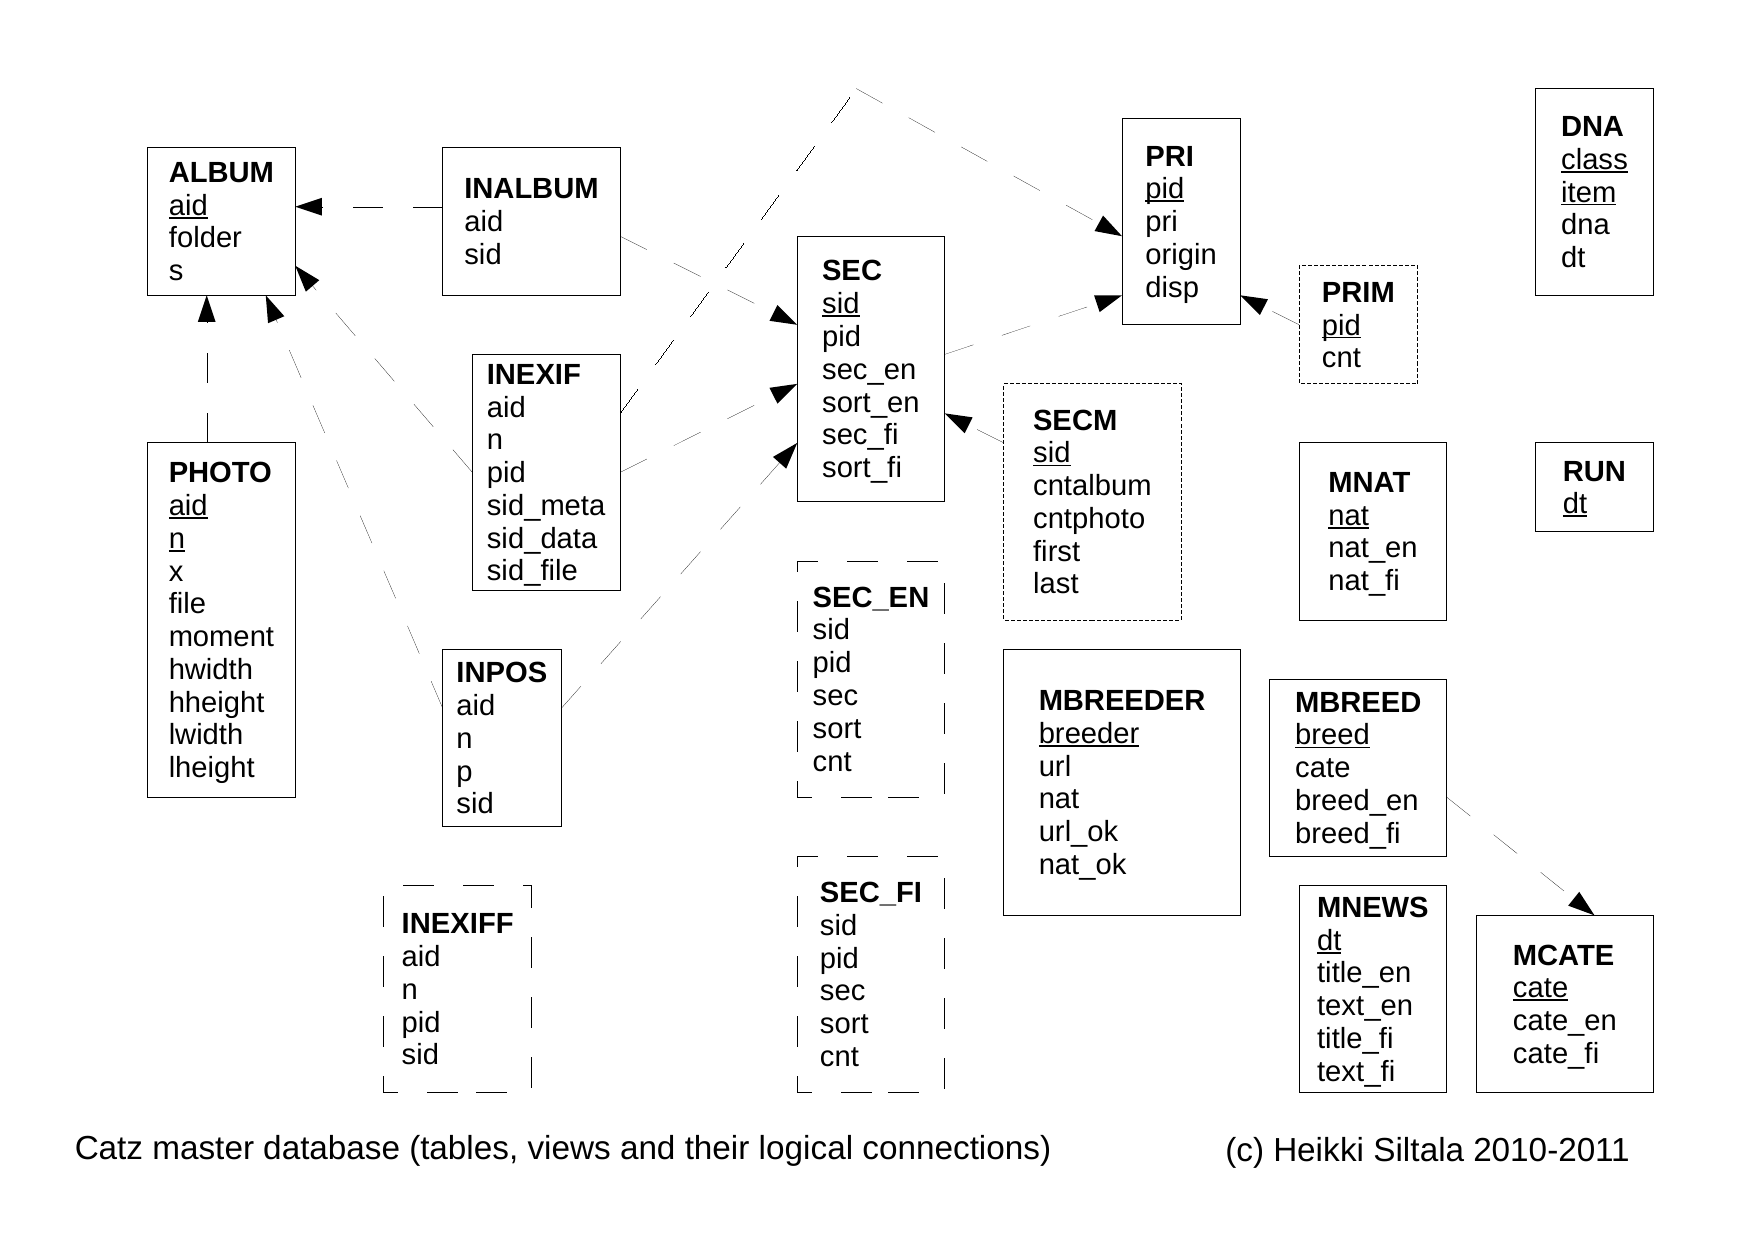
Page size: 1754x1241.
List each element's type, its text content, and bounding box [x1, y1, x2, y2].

text_box MCATE cate cate_en cate_fi [1476, 915, 1654, 1093]
text_box (c) Heikki Siltala 2010-2011 [1210, 1124, 1674, 1177]
text_box SEC_FI sid pid sec sort cnt [797, 856, 945, 1093]
text_box Catz master database (tables, views and their logical connections) [60, 1122, 1068, 1175]
text_box RUN dt [1535, 442, 1654, 532]
text_box PRI pid pri origin disp [1122, 118, 1241, 325]
text_box INEXIF aid n pid sid_meta sid_data sid_file [472, 354, 621, 591]
text_box INEXIFF aid n pid sid [383, 885, 532, 1093]
text_box SEC_EN sid pid sec sort cnt [797, 561, 945, 798]
text_box DNA class item dna dt [1535, 88, 1654, 296]
text_box MBREEDER breeder url nat url_ok nat_ok [1003, 649, 1241, 916]
text_box SEC sid pid sec_en sort_en sec_fi sort_fi [797, 236, 945, 502]
text_box PHOTO aid n x file moment hwidth hheight lwidth lheight [147, 442, 296, 798]
text_box INALBUM aid sid [442, 147, 621, 296]
text_box MNEWS dt title_en text_en title_fi text_fi [1299, 885, 1447, 1093]
text_box PRIM pid cnt [1299, 265, 1418, 384]
text_box INPOS aid n p sid [442, 649, 562, 827]
text_box MNAT nat nat_en nat_fi [1299, 442, 1447, 621]
text_box ALBUM aid folder s [147, 147, 296, 296]
text_box MBREED breed cate breed_en breed_fi [1269, 679, 1447, 857]
text_box SECM sid cntalbum cntphoto first last [1003, 383, 1182, 621]
